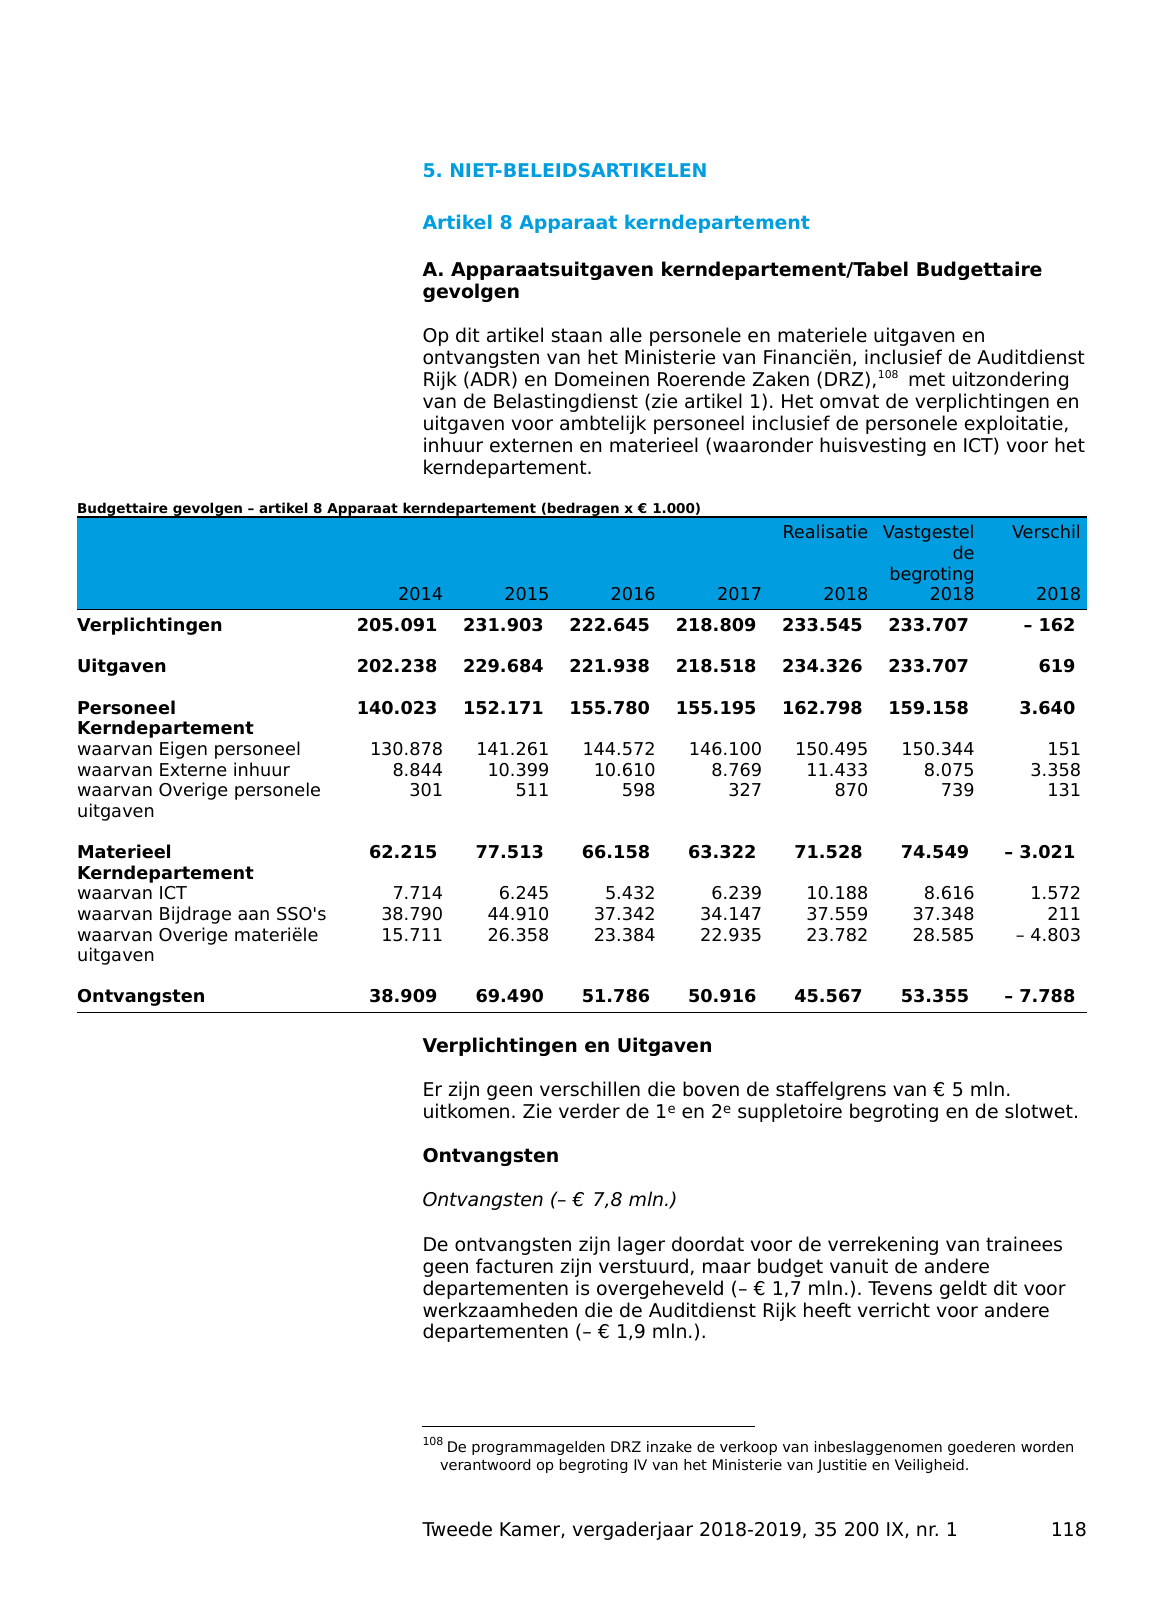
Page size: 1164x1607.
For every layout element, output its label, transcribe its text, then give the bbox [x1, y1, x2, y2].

subtitle Verplichtingen en Uitgaven [422, 1035, 1087, 1057]
table_cell waarvan Bijdrage aan SSO's [77, 904, 342, 924]
table_cell 2018 [874, 584, 980, 609]
table_cell 10.610 [555, 760, 661, 780]
table_cell 10.188 [768, 883, 874, 904]
table_cell 8.075 [874, 760, 980, 780]
table_cell 37.559 [768, 904, 874, 924]
table_cell 159.158 [874, 698, 980, 739]
table_cell 202.238 [343, 656, 449, 677]
table_cell waarvan Eigen personeel [77, 739, 342, 759]
table_cell waarvan Externe inhuur [77, 760, 342, 780]
table_cell 63.322 [661, 842, 768, 883]
table_cell – 4.803 [980, 925, 1087, 966]
table_cell 211 [980, 904, 1087, 924]
table_cell [874, 677, 980, 698]
table_cell [980, 636, 1087, 656]
table_cell Vastgestelde begroting [874, 518, 980, 584]
table_cell 22.935 [661, 925, 768, 966]
table_cell [874, 821, 980, 842]
table_cell [661, 677, 768, 698]
table_cell 44.910 [449, 904, 555, 924]
table_cell 233.707 [874, 610, 980, 636]
table_cell [343, 677, 449, 698]
table_cell 619 [980, 656, 1087, 677]
table_cell [555, 677, 661, 698]
table_cell – 162 [980, 610, 1087, 636]
text Op dit artikel staan alle personele en materiele uitgaven en ontvangsten van het Ministerie van Financiën, inclusief de Auditdienst Rijk (ADR) en Domeinen Roerende Zaken (DRZ), met uitzondering van de Belastingdienst (zie artikel 1). Het omvat de verplichtingen en uitgaven voor ambtelijk personeel inclusief de personele exploitatie, inhuur externen en materieel (waaronder huisvesting en ICT) voor het kerndepartement. [422, 325, 1087, 479]
table_cell [980, 821, 1087, 842]
table_cell 231.903 [449, 610, 555, 636]
table_cell 37.348 [874, 904, 980, 924]
table_cell 598 [555, 780, 661, 821]
table_cell 152.171 [449, 698, 555, 739]
table_cell 229.684 [449, 656, 555, 677]
table_cell 146.100 [661, 739, 768, 759]
table_cell 327 [661, 780, 768, 821]
table_cell 3.640 [980, 698, 1087, 739]
table_cell 51.786 [555, 986, 661, 1012]
table_cell 77.513 [449, 842, 555, 883]
table_cell 26.358 [449, 925, 555, 966]
table_cell 28.585 [874, 925, 980, 966]
table_cell 218.809 [661, 610, 768, 636]
table_cell Realisatie [343, 518, 874, 584]
table_cell 37.342 [555, 904, 661, 924]
table_cell 2018 [768, 584, 874, 609]
table_cell [768, 966, 874, 986]
table_cell 150.344 [874, 739, 980, 759]
table_cell 7.714 [343, 883, 449, 904]
table_cell [449, 636, 555, 656]
subtitle Ontvangsten (– € 7,8 mln.) [422, 1189, 1087, 1211]
table_cell [555, 966, 661, 986]
table_cell – 3.021 [980, 842, 1087, 883]
table_cell [555, 821, 661, 842]
table_cell 3.358 [980, 760, 1087, 780]
table_cell [555, 636, 661, 656]
table_cell 2015 [449, 584, 555, 609]
table_cell [661, 636, 768, 656]
table_cell [77, 821, 342, 842]
table_cell 218.518 [661, 656, 768, 677]
table_cell 130.878 [343, 739, 449, 759]
table_cell 301 [343, 780, 449, 821]
table_cell 2018 [980, 584, 1087, 609]
table_cell waarvan ICT [77, 883, 342, 904]
table_cell 10.399 [449, 760, 555, 780]
table_cell 6.245 [449, 883, 555, 904]
subtitle A. Apparaatsuitgaven kerndepartement/Tabel Budgettaire gevolgen [422, 259, 1087, 303]
table_cell 221.938 [555, 656, 661, 677]
table_cell 38.790 [343, 904, 449, 924]
table_cell 2016 [555, 584, 661, 609]
table_cell [343, 636, 449, 656]
table_cell Materieel Kerndepartement [77, 842, 342, 883]
table_cell [768, 636, 874, 656]
subtitle Artikel 8 Apparaat kerndepartement [422, 212, 1087, 234]
table_cell 162.798 [768, 698, 874, 739]
table_cell 69.490 [449, 986, 555, 1012]
table_cell Verschil [980, 518, 1087, 584]
table_cell 8.844 [343, 760, 449, 780]
table_cell 511 [449, 780, 555, 821]
table_cell [449, 677, 555, 698]
table_cell 50.916 [661, 986, 768, 1012]
table_cell 45.567 [768, 986, 874, 1012]
table_cell 38.909 [343, 986, 449, 1012]
table_cell 74.549 [874, 842, 980, 883]
table_cell 233.707 [874, 656, 980, 677]
table_cell waarvan Overige personele uitgaven [77, 780, 342, 821]
table_cell 234.326 [768, 656, 874, 677]
table_cell [77, 584, 342, 609]
table_cell 23.782 [768, 925, 874, 966]
table_cell 2014 [343, 584, 449, 609]
text De programmagelden DRZ inzake de verkoop van inbeslaggenomen goederen worden verantwoord op begroting IV van het Ministerie van Justitie en Veiligheid. [422, 1435, 1087, 1474]
table_cell waarvan Overige materiële uitgaven [77, 925, 342, 966]
table_cell 11.433 [768, 760, 874, 780]
table_cell Uitgaven [77, 656, 342, 677]
table_cell 739 [874, 780, 980, 821]
text De ontvangsten zijn lager doordat voor de verrekening van trainees geen facturen zijn verstuurd, maar budget vanuit de andere departementen is overgeheveld (– € 1,7 mln.). Tevens geldt dit voor werkzaamheden die de Auditdienst Rijk heeft verricht voor andere departementen (– € 1,9 mln.). [422, 1233, 1087, 1343]
table_cell 5.432 [555, 883, 661, 904]
table_cell 23.384 [555, 925, 661, 966]
table_cell 71.528 [768, 842, 874, 883]
table_cell 15.711 [343, 925, 449, 966]
table_cell 6.239 [661, 883, 768, 904]
table_cell 1.572 [980, 883, 1087, 904]
table_cell 66.158 [555, 842, 661, 883]
subtitle Ontvangsten [422, 1145, 1087, 1167]
table_cell 155.195 [661, 698, 768, 739]
table_cell 222.645 [555, 610, 661, 636]
table_cell 53.355 [874, 986, 980, 1012]
table_cell 8.769 [661, 760, 768, 780]
table_cell [77, 636, 342, 656]
table_cell [980, 966, 1087, 986]
table_cell [661, 966, 768, 986]
table_cell 144.572 [555, 739, 661, 759]
subtitle 5. NIET-BELEIDSARTIKELEN [422, 160, 1087, 182]
table_cell [768, 677, 874, 698]
table_cell [449, 821, 555, 842]
table_cell 140.023 [343, 698, 449, 739]
table_cell 233.545 [768, 610, 874, 636]
table_cell 62.215 [343, 842, 449, 883]
table_header Budgettaire gevolgen – artikel 8 Apparaat kerndepartement (bedragen x € 1.000) [77, 501, 1087, 516]
table_cell 155.780 [555, 698, 661, 739]
table_cell 34.147 [661, 904, 768, 924]
table_cell [77, 518, 342, 584]
table_cell [343, 821, 449, 842]
table_cell [77, 677, 342, 698]
table_cell [768, 821, 874, 842]
table_cell Personeel Kerndepartement [77, 698, 342, 739]
table_cell [77, 966, 342, 986]
table_cell 8.616 [874, 883, 980, 904]
text Er zijn geen verschillen die boven de staffelgrens van € 5 mln. uitkomen. Zie verder de 1e en 2e suppletoire begroting en de slotwet. [422, 1079, 1087, 1123]
table_cell Verplichtingen [77, 610, 342, 636]
table_cell [980, 677, 1087, 698]
table_cell [343, 966, 449, 986]
table_cell 205.091 [343, 610, 449, 636]
table_cell 131 [980, 780, 1087, 821]
table_cell 141.261 [449, 739, 555, 759]
table_cell – 7.788 [980, 986, 1087, 1012]
table_cell 151 [980, 739, 1087, 759]
table_cell [449, 966, 555, 986]
table_cell [874, 966, 980, 986]
table_cell 150.495 [768, 739, 874, 759]
table_cell [661, 821, 768, 842]
table_cell Ontvangsten [77, 986, 342, 1012]
table_cell 870 [768, 780, 874, 821]
table_cell 2017 [661, 584, 768, 609]
table_cell [874, 636, 980, 656]
